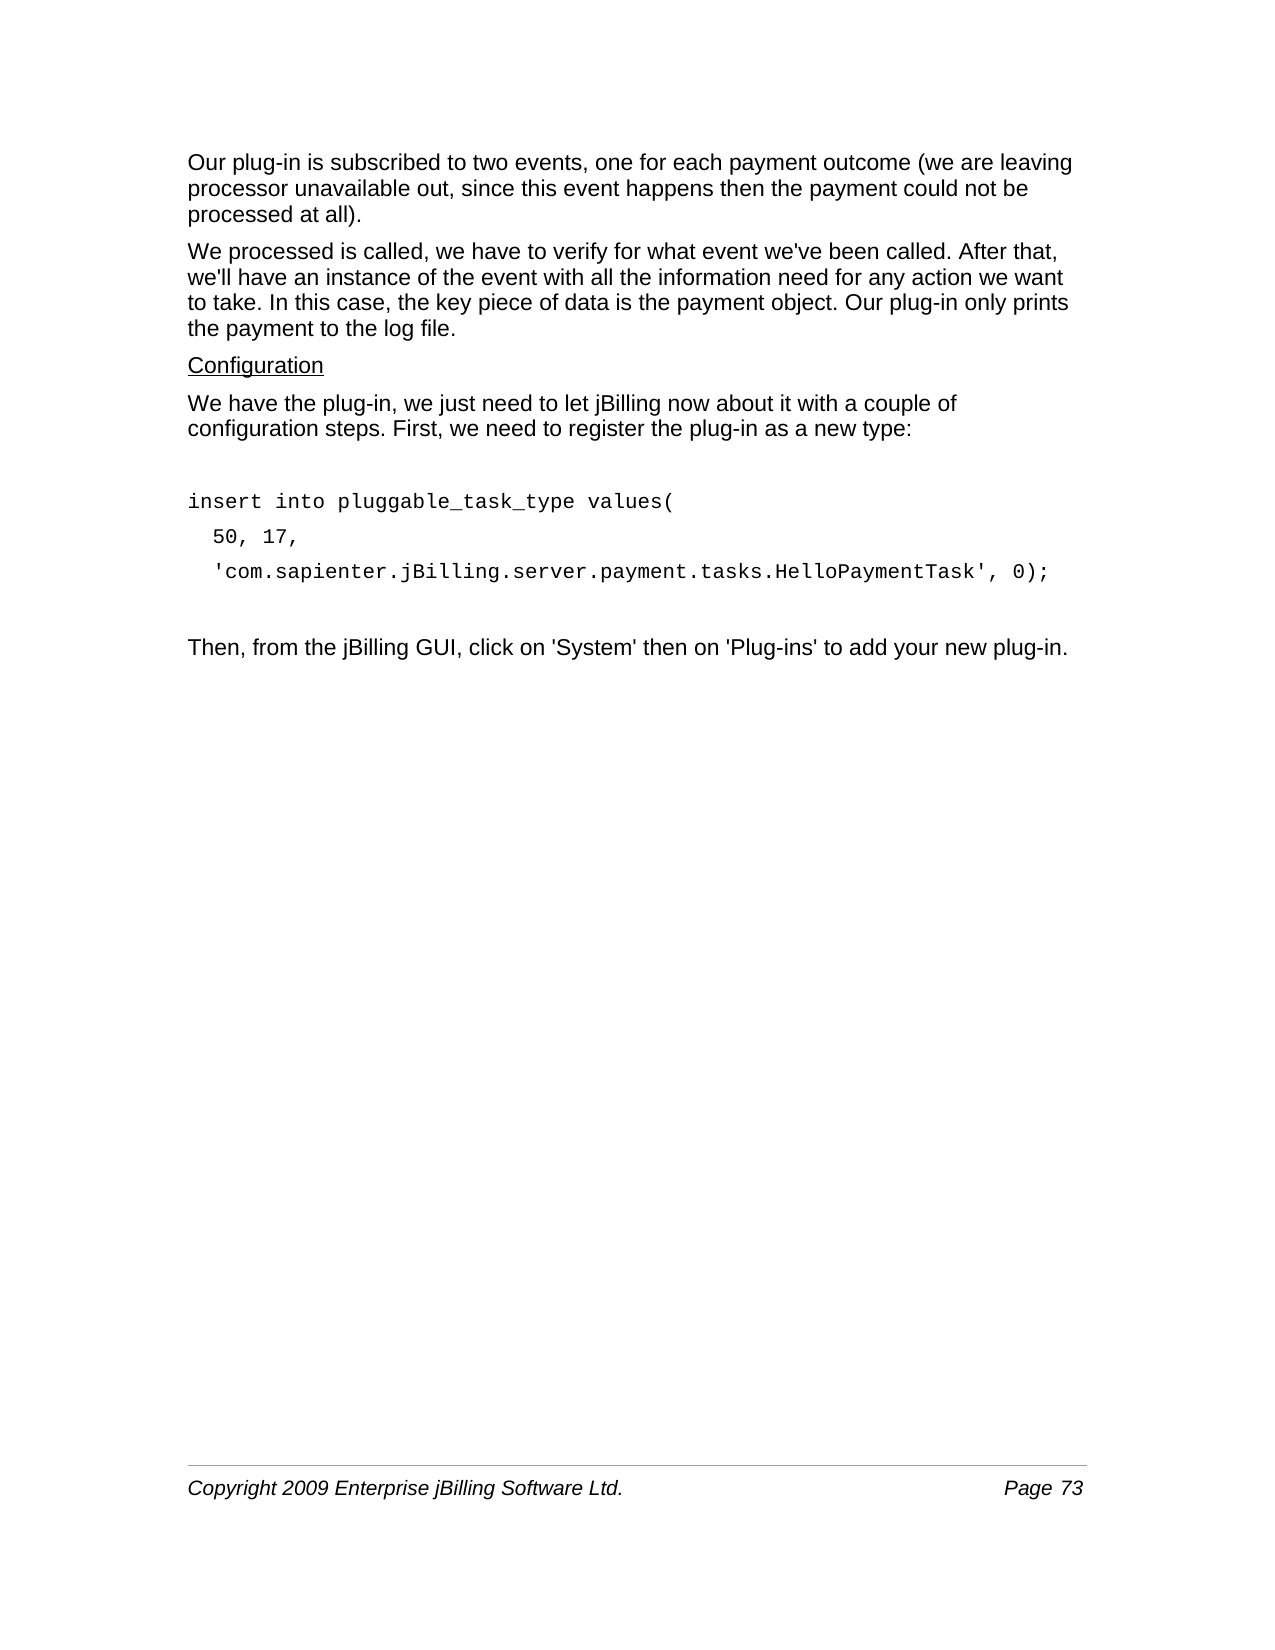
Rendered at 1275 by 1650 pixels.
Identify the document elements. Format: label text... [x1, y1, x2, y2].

text 'com.sapienter.jBilling.server.payment.tasks.HelloPaymentTask', 0); [187, 562, 1087, 585]
text We processed is called, we have to verify for what event we've been called. After that, we'll have an instance of the event with all the information need for any action we want to take. In this case, the key piece of data is the payment object. Our plug-in only prints the payment to the log file. [187, 239, 1087, 341]
text Then, from the jBilling GUI, click on 'System' then on 'Plug-ins' to add your new plug-in. [187, 634, 1087, 660]
text We have the plug-in, we just need to let jBilling now about it with a couple of configuration steps. First, we need to register the plug-in as a new type: [187, 390, 1087, 442]
text Our plug-in is subscribed to two events, one for each payment outcome (we are leaving processor unavailable out, since this event happens then the payment could not be processed at all). [187, 150, 1087, 227]
text 50, 17, [187, 526, 1087, 550]
text insert into pluggable_task_type values( [187, 491, 1087, 514]
text Configuration [187, 353, 1087, 378]
